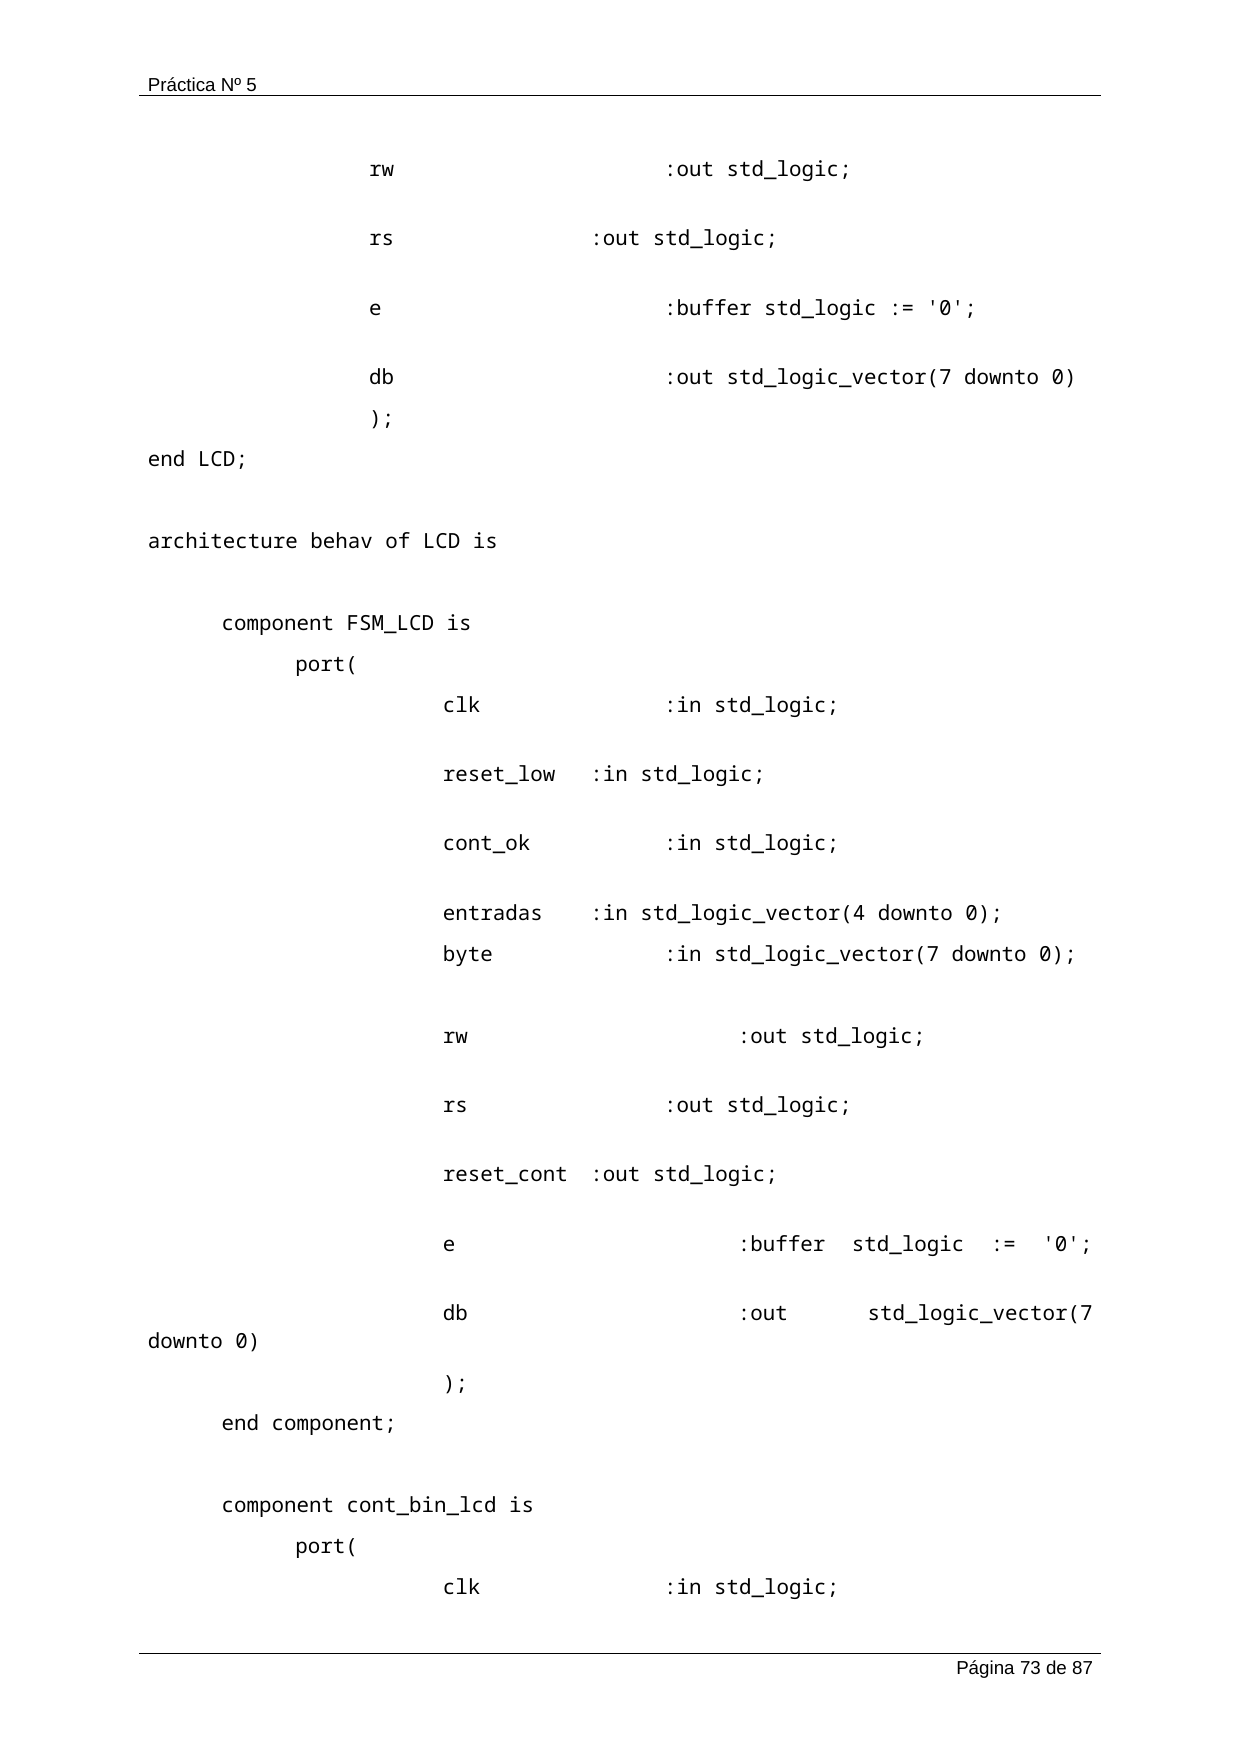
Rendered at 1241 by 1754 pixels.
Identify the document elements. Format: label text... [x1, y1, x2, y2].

text component cont_bin_lcd is [148, 1490, 1092, 1519]
text port( [148, 649, 1092, 677]
text port( [148, 1531, 1092, 1560]
text rw :out std_logic; [148, 154, 1092, 211]
text clk :in std_logic; [148, 1572, 1092, 1601]
text reset_low :in std_logic; [148, 759, 1092, 816]
text ); [148, 403, 1092, 432]
text rs :out std_logic; [148, 1090, 1092, 1147]
text end LCD; [148, 444, 1092, 473]
text reset_cont :out std_logic; [148, 1159, 1092, 1216]
text rs :out std_logic; [148, 223, 1092, 280]
text byte :in std_logic_vector(7 downto 0); [148, 939, 1092, 967]
text architecture behav of LCD is [148, 526, 1092, 554]
text entradas :in std_logic_vector(4 downto 0); [148, 898, 1092, 926]
text clk :in std_logic; [148, 690, 1092, 747]
text ); [148, 1368, 1092, 1396]
text component FSM_LCD is [148, 608, 1092, 636]
text cont_ok :in std_logic; [148, 828, 1092, 885]
text db :out std_logic_vector(7 downto 0) [148, 1298, 1092, 1355]
text end component; [148, 1408, 1092, 1437]
text e :buffer std_logic := '0'; [148, 1229, 1092, 1286]
text rw :out std_logic; [148, 1021, 1092, 1078]
text db :out std_logic_vector(7 downto 0) [148, 362, 1092, 391]
text e :buffer std_logic := '0'; [148, 293, 1092, 350]
